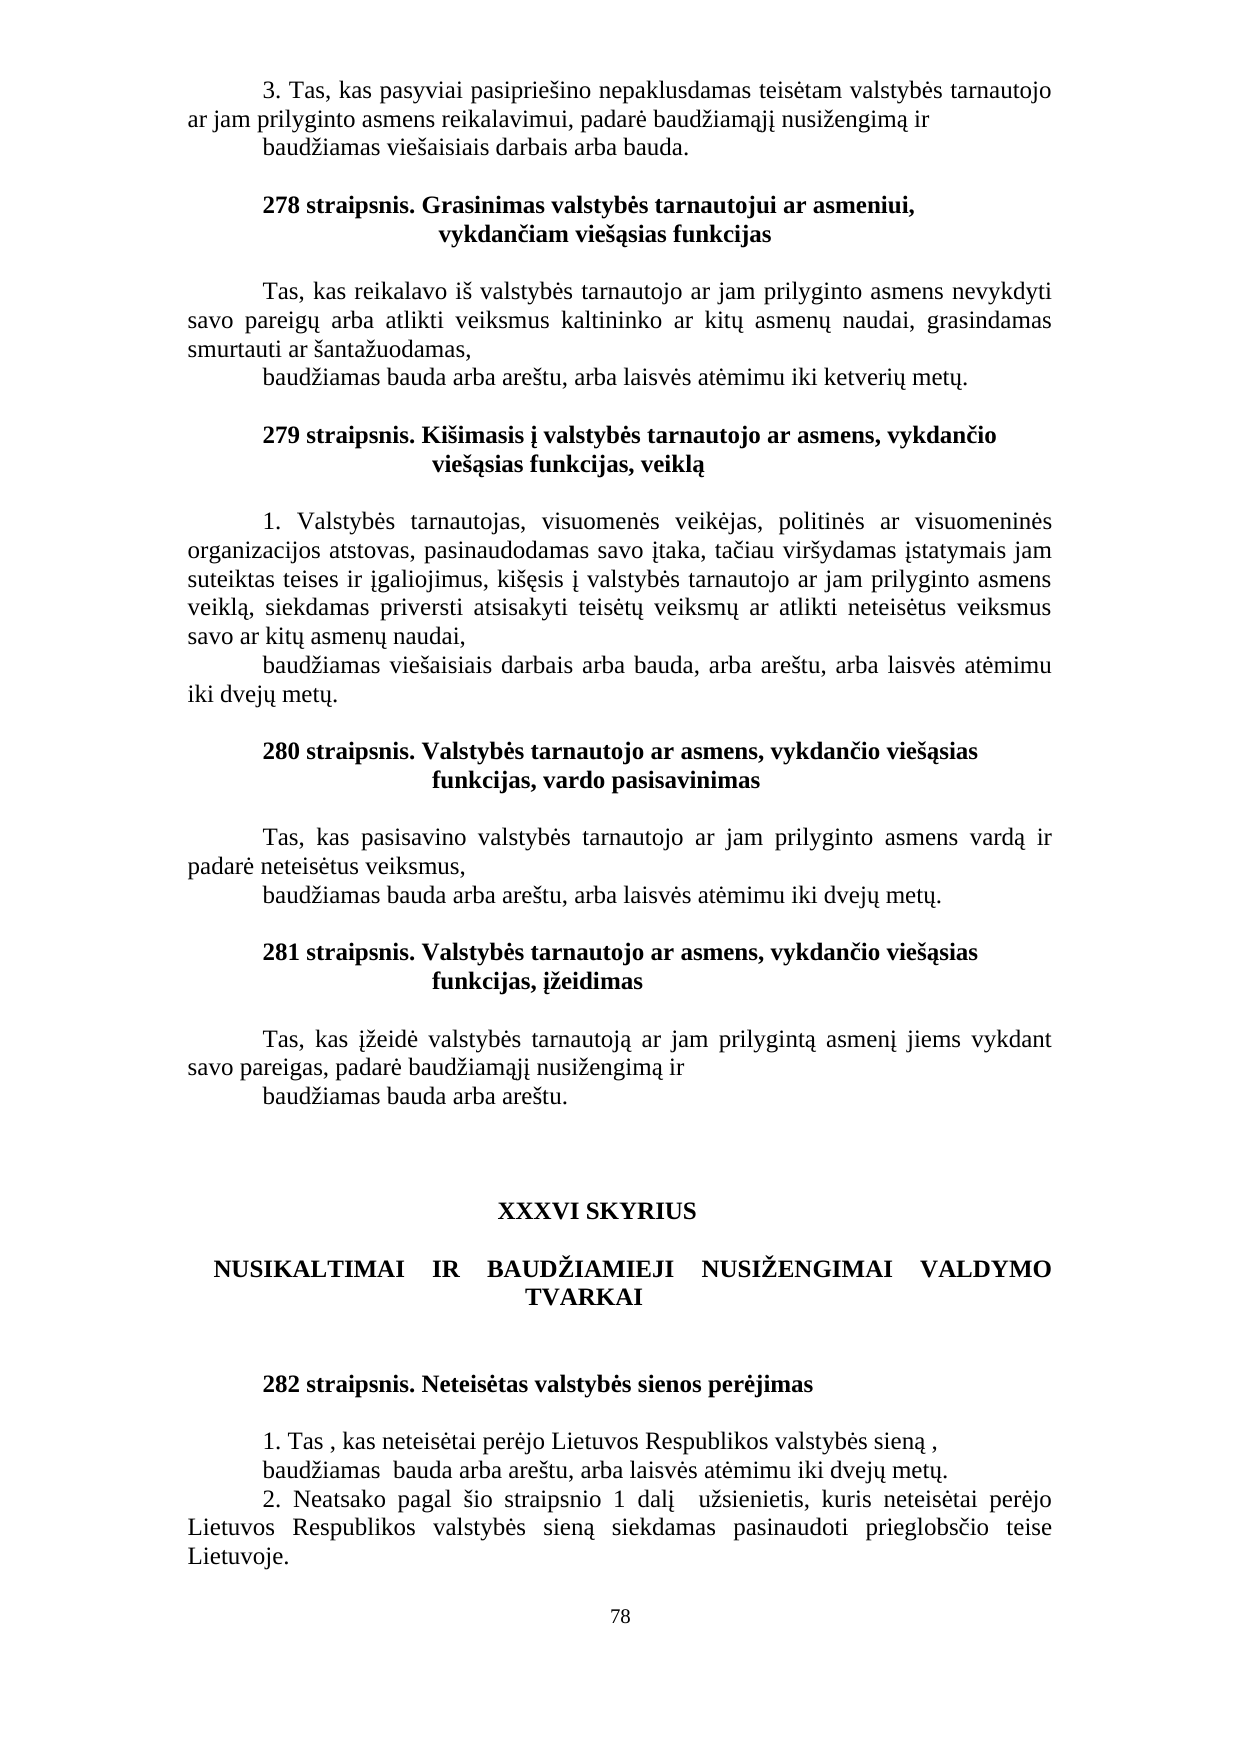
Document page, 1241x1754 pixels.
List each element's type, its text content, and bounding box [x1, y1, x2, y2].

text baudžiamas bauda arba areštu. [187, 1081, 1053, 1110]
text Tas, kas pasisavino valstybės tarnautojo ar jam prilyginto asmens vardą ir padarė neteisėtus veiksmus, [187, 822, 1053, 880]
text NUSIKALTIMAI IR BAUDŽIAMIEJI NUSIŽENGIMAI VALDYMO TVARKAI [187, 1254, 1053, 1311]
text baudžiamas bauda arba areštu, arba laisvės atėmimu iki dvejų metų. [187, 880, 1053, 909]
text baudžiamas viešaisiais darbais arba bauda. [187, 132, 1053, 161]
text viešąsias funkcijas, veiklą [187, 449, 1053, 477]
text baudžiamas viešaisiais darbais arba bauda, arba areštu, arba laisvės atėmimu iki dvejų metų. [187, 650, 1053, 707]
text Tas, kas reikalavo iš valstybės tarnautojo ar jam prilyginto asmens nevykdyti savo pareigų arba atlikti veiksmus kaltininko ar kitų asmenų naudai, grasindamas smurtauti ar šantažuodamas, [187, 276, 1053, 362]
text baudžiamas bauda arba areštu, arba laisvės atėmimu iki dvejų metų. [187, 1455, 1053, 1484]
text baudžiamas bauda arba areštu, arba laisvės atėmimu iki ketverių metų. [187, 362, 1053, 391]
text Tas, kas įžeidė valstybės tarnautoją ar jam prilygintą asmenį jiems vykdant savo pareigas, padarė baudžiamąjį nusižengimą ir [187, 1024, 1053, 1081]
text 278 straipsnis. Grasinimas valstybės tarnautojui ar asmeniui, [187, 190, 1053, 219]
text 280 straipsnis. Valstybės tarnautojo ar asmens, vykdančio viešąsias [187, 736, 1053, 765]
text 3. Tas, kas pasyviai pasipriešino nepaklusdamas teisėtam valstybės tarnautojo ar jam prilyginto asmens reikalavimui, padarė baudžiamąjį nusižengimą ir [187, 75, 1053, 132]
text funkcijas, įžeidimas [187, 966, 1053, 995]
text 281 straipsnis. Valstybės tarnautojo ar asmens, vykdančio viešąsias [187, 937, 1053, 966]
text funkcijas, vardo pasisavinimas [187, 765, 1053, 794]
text 1. Tas , kas neteisėtai perėjo Lietuvos Respublikos valstybės sieną , [187, 1426, 1053, 1455]
text 2. Neatsako pagal šio straipsnio 1 dalį užsienietis, kuris neteisėtai perėjo Lietuvos Respublikos valstybės sieną siekdamas pasinaudoti prieglobsčio teise Lietuvoje. [187, 1484, 1053, 1570]
text 282 straipsnis. Neteisėtas valstybės sienos perėjimas [187, 1369, 1053, 1397]
text 1. Valstybės tarnautojas, visuomenės veikėjas, politinės ar visuomeninės organizacijos atstovas, pasinaudodamas savo įtaka, tačiau viršydamas įstatymais jam suteiktas teises ir įgaliojimus, kišęsis į valstybės tarnautojo ar jam prilyginto asmens veiklą, siekdamas priversti atsisakyti teisėtų veiksmų ar atlikti neteisėtus veiksmus savo ar kitų asmenų naudai, [187, 506, 1053, 650]
text XXXVI SKYRIUS [187, 1196, 1053, 1225]
text 279 straipsnis. Kišimasis į valstybės tarnautojo ar asmens, vykdančio [187, 420, 1053, 449]
text vykdančiam viešąsias funkcijas [187, 219, 1053, 247]
